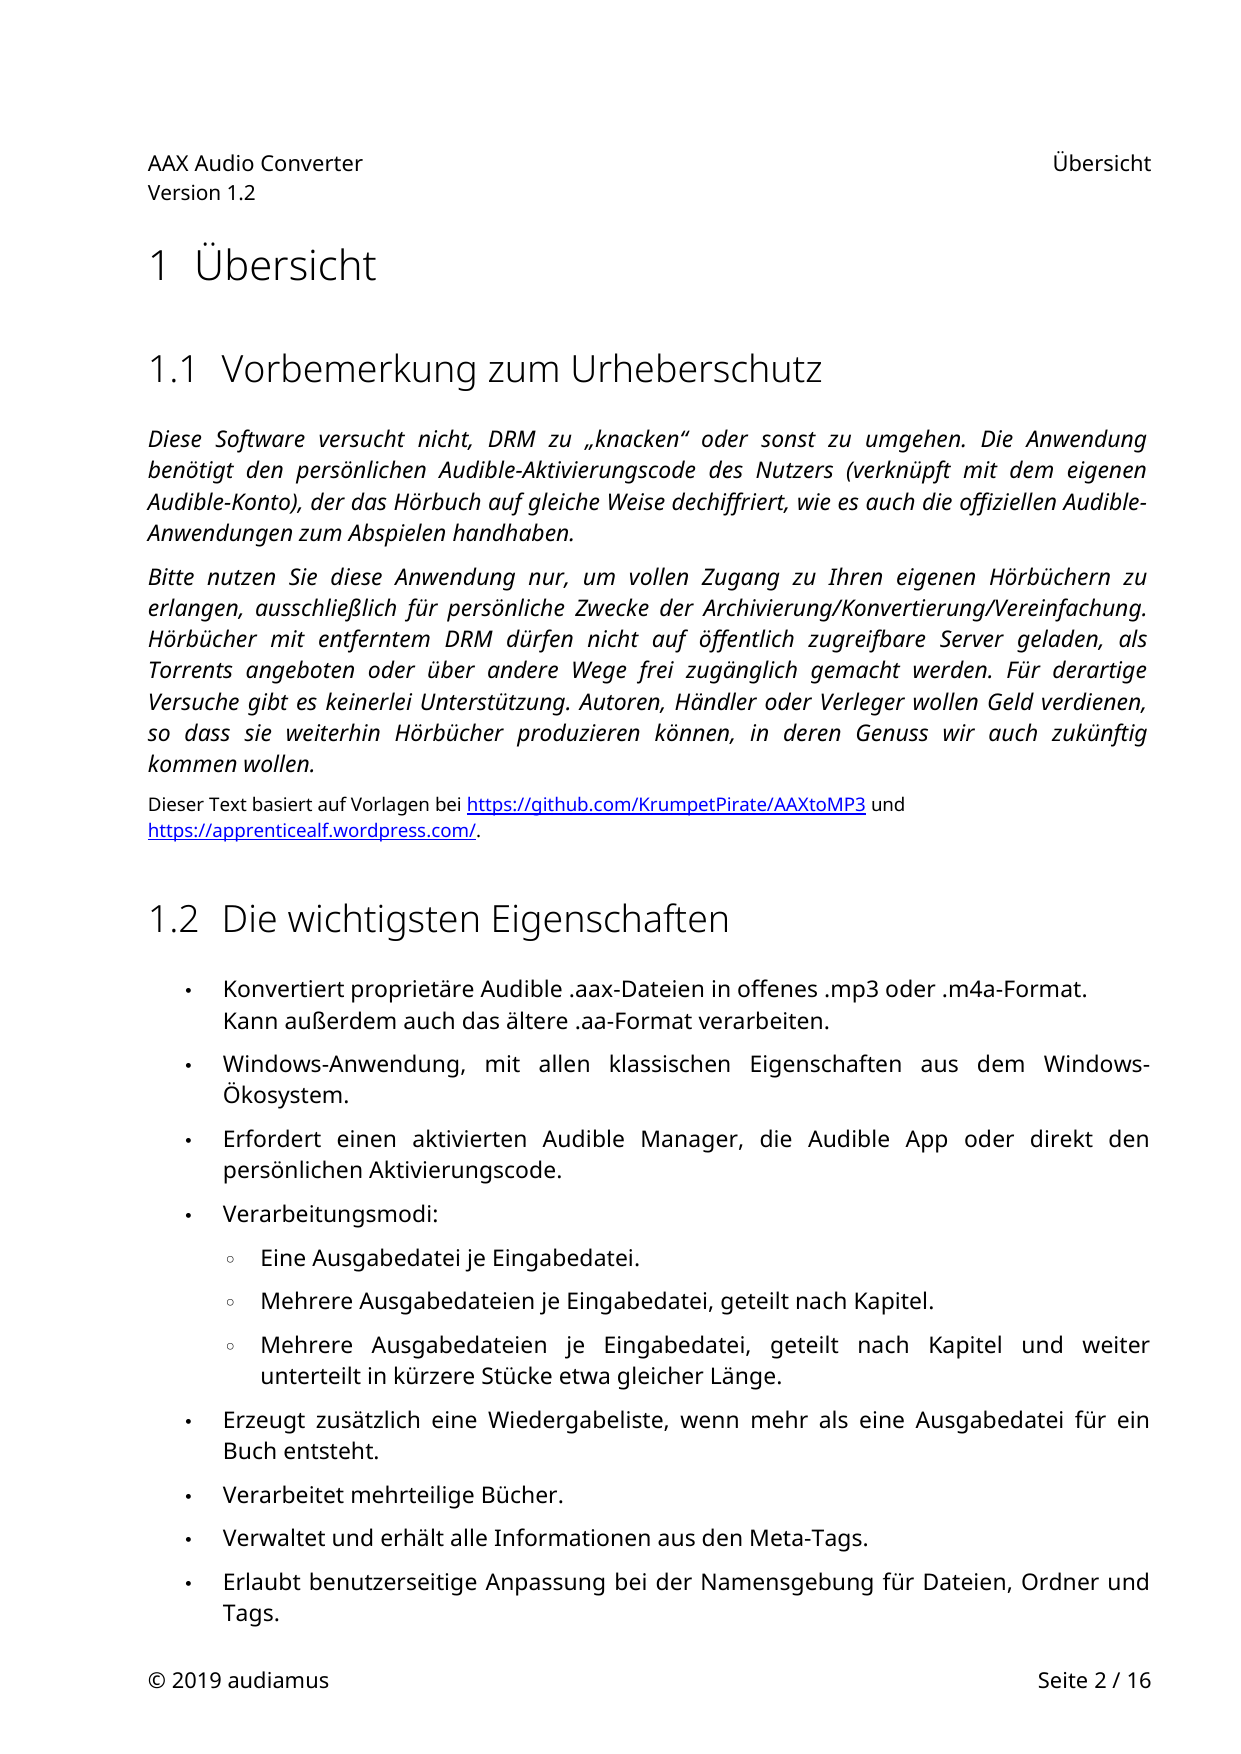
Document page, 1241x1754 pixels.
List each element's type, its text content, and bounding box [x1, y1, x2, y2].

list Konvertiert proprietäre Audible .aax-Dateien in offenes .mp3 oder .m4a-Format. Kann außerdem auch das ältere .aa-Format verarbeiten. [185, 973, 1152, 1036]
subtitle Die wichtigsten Eigenschaften [148, 893, 1152, 944]
list Erlaubt benutzerseitige Anpassung bei der Namensgebung für Dateien, Ordner und Tags. [185, 1566, 1152, 1628]
text Dieser Text basiert auf Vorlagen bei https://github.com/KrumpetPirate/AAXtoMP3 und https://apprenticealf.wordpress.com/. [148, 792, 1152, 843]
list Windows-Anwendung, mit allen klassischen Eigenschaften aus dem Windows-Ökosystem. [185, 1048, 1152, 1111]
list Verarbeitungsmodi: [185, 1198, 1152, 1229]
list Erfordert einen aktivierten Audible Manager, die Audible App oder direkt den persönlichen Aktivierungscode. [185, 1123, 1152, 1186]
subtitle Vorbemerkung zum Urheberschutz [148, 342, 1152, 393]
list Verarbeitet mehrteilige Bücher. [185, 1479, 1152, 1510]
subtitle Übersicht [148, 235, 1152, 292]
list Mehrere Ausgabedateien je Eingabedatei, geteilt nach Kapitel. [223, 1285, 1152, 1317]
list Erzeugt zusätzlich eine Wiedergabeliste, wenn mehr als eine Ausgabedatei für ein Buch entsteht. [185, 1404, 1152, 1466]
list Eine Ausgabedatei je Eingabedatei. [223, 1242, 1152, 1273]
list Mehrere Ausgabedateien je Eingabedatei, geteilt nach Kapitel und weiter unterteilt in kürzere Stücke etwa gleicher Länge. [223, 1329, 1152, 1391]
text Diese Software versucht nicht, DRM zu „knacken“ oder sonst zu umgehen. Die Anwendung benötigt den persönlichen Audible-Aktivierungscode des Nutzers (verknüpft mit dem eigenen Audible-Konto), der das Hörbuch auf gleiche Weise dechiffriert, wie es auch die offiziellen Audible-Anwendungen zum Abspielen handhaben. [148, 423, 1152, 548]
list Verwaltet und erhält alle Informationen aus den Meta-Tags. [185, 1522, 1152, 1554]
text Bitte nutzen Sie diese Anwendung nur, um vollen Zugang zu Ihren eigenen Hörbüchern zu erlangen, ausschließlich für persönliche Zwecke der Archivierung/Konvertierung/Vereinfachung. Hörbücher mit entferntem DRM dürfen nicht auf öffentlich zugreifbare Server geladen, als Torrents angeboten oder über andere Wege frei zugänglich gemacht werden. Für derartige Versuche gibt es keinerlei Unterstützung. Autoren, Händler oder Verleger wollen Geld verdienen, so dass sie weiterhin Hörbücher produzieren können, in deren Genuss wir auch zukünftig kommen wollen. [148, 560, 1152, 779]
